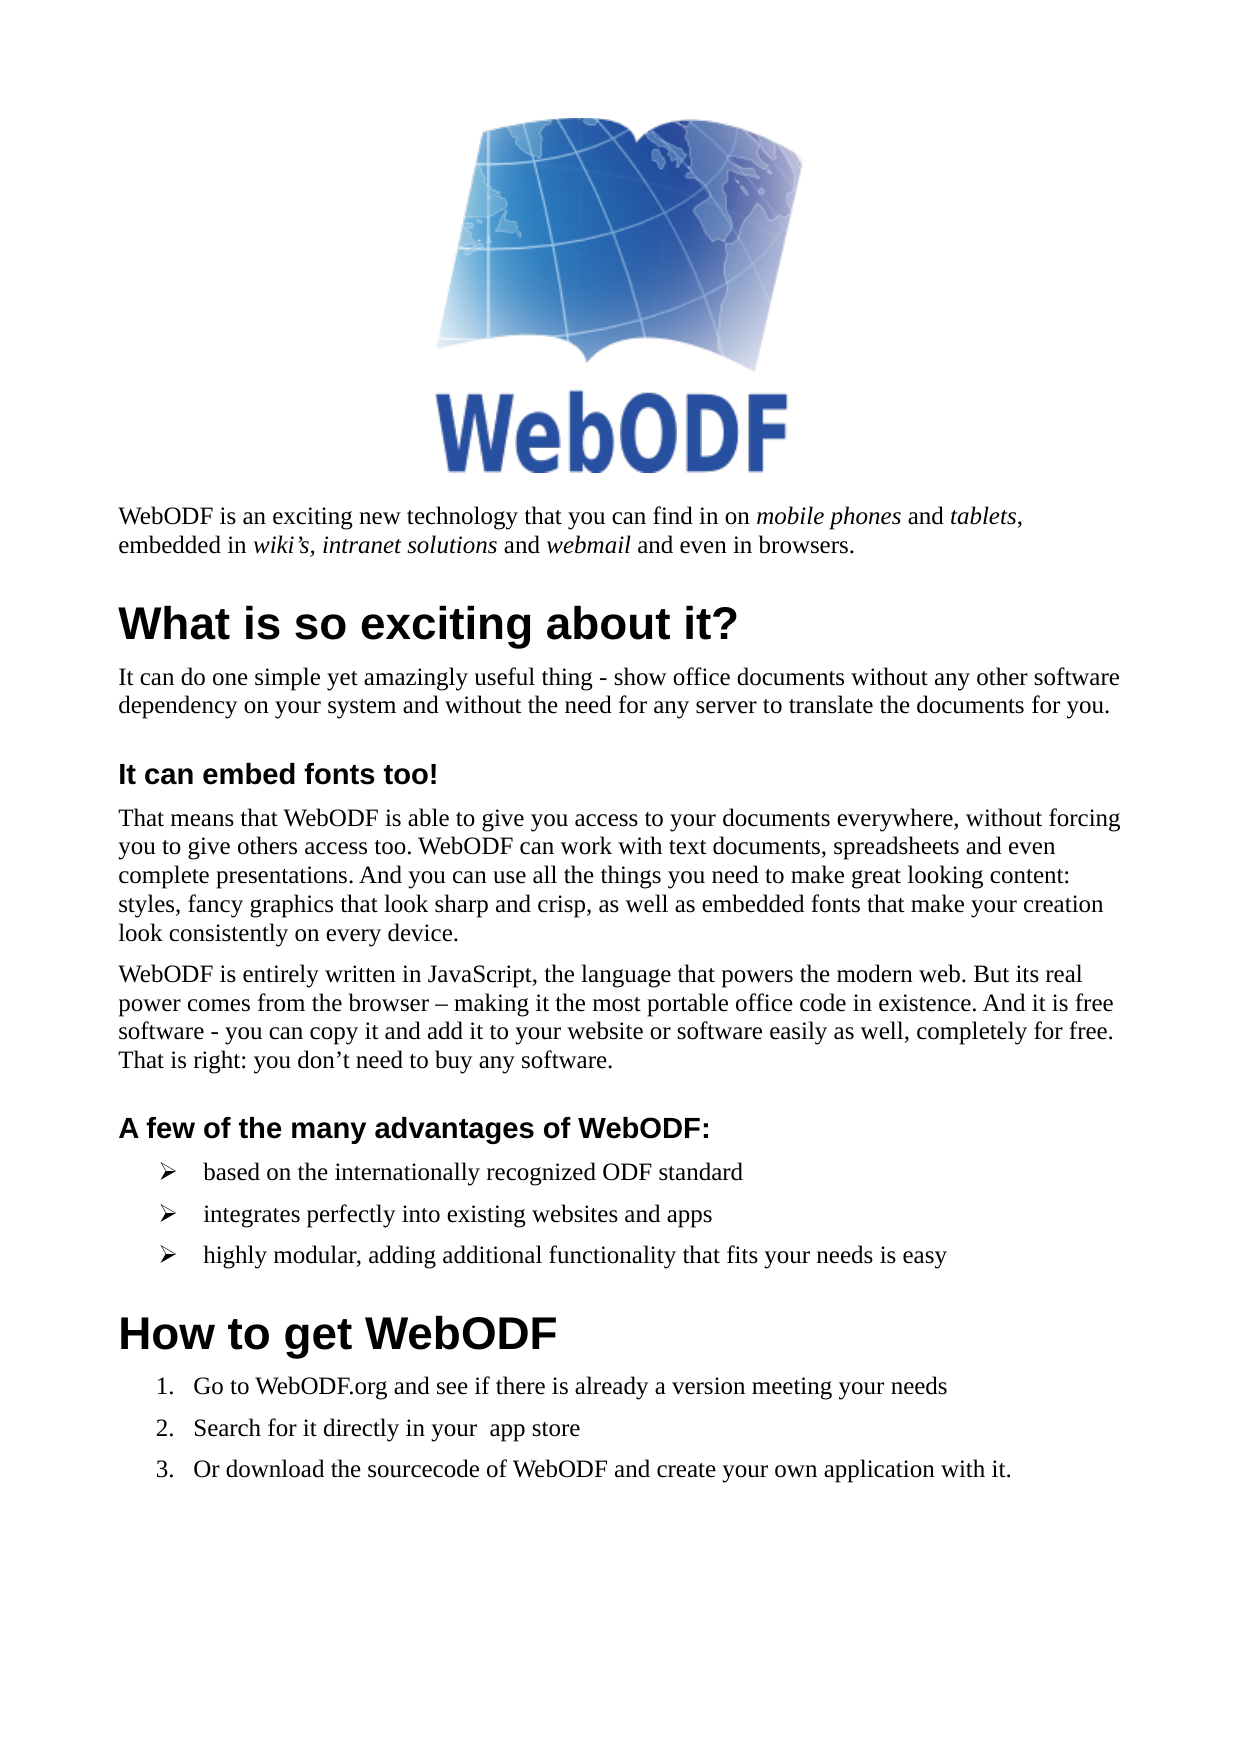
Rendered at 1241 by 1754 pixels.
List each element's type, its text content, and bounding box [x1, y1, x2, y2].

list integrates perfectly into existing websites and apps [158, 1199, 1122, 1227]
list based on the internationally recognized ODF standard [158, 1157, 1122, 1186]
text WebODF is an exciting new technology that you can find in on mobile phones and tablets, embedded in wiki’s, intranet solutions and webmail and even in browsers. [118, 501, 1122, 559]
list highly modular, adding additional functionality that fits your needs is easy [158, 1240, 1122, 1269]
subtitle What is so exciting about it? [118, 596, 1122, 649]
subtitle A few of the many advantages of WebODF: [118, 1111, 1122, 1145]
picture [434, 118, 807, 473]
list Or download the sourcecode of WebODF and create your own application with it. [156, 1454, 1122, 1483]
list Go to WebODF.org and see if there is already a version meeting your needs [156, 1371, 1122, 1400]
text That means that WebODF is able to give you access to your documents everywhere, without forcing you to give others access too. WebODF can work with text documents, spreadsheets and even complete presentations. And you can use all the things you need to make great looking content: styles, fancy graphics that look sharp and crisp, as well as embedded fonts that make your creation look consistently on every device. [118, 803, 1122, 946]
subtitle It can embed fonts too! [118, 757, 1122, 790]
list Search for it directly in your app store [156, 1413, 1122, 1441]
text It can do one simple yet amazingly useful thing - show office documents without any other software dependency on your system and without the need for any server to translate the documents for you. [118, 662, 1122, 719]
subtitle How to get WebODF [118, 1306, 1122, 1359]
text WebODF is entirely written in JavaScript, the language that powers the modern web. But its real power comes from the browser – making it the most portable office code in existence. And it is free software - you can copy it and add it to your website or software easily as well, completely for free. That is right: you don’t need to buy any software. [118, 959, 1122, 1074]
